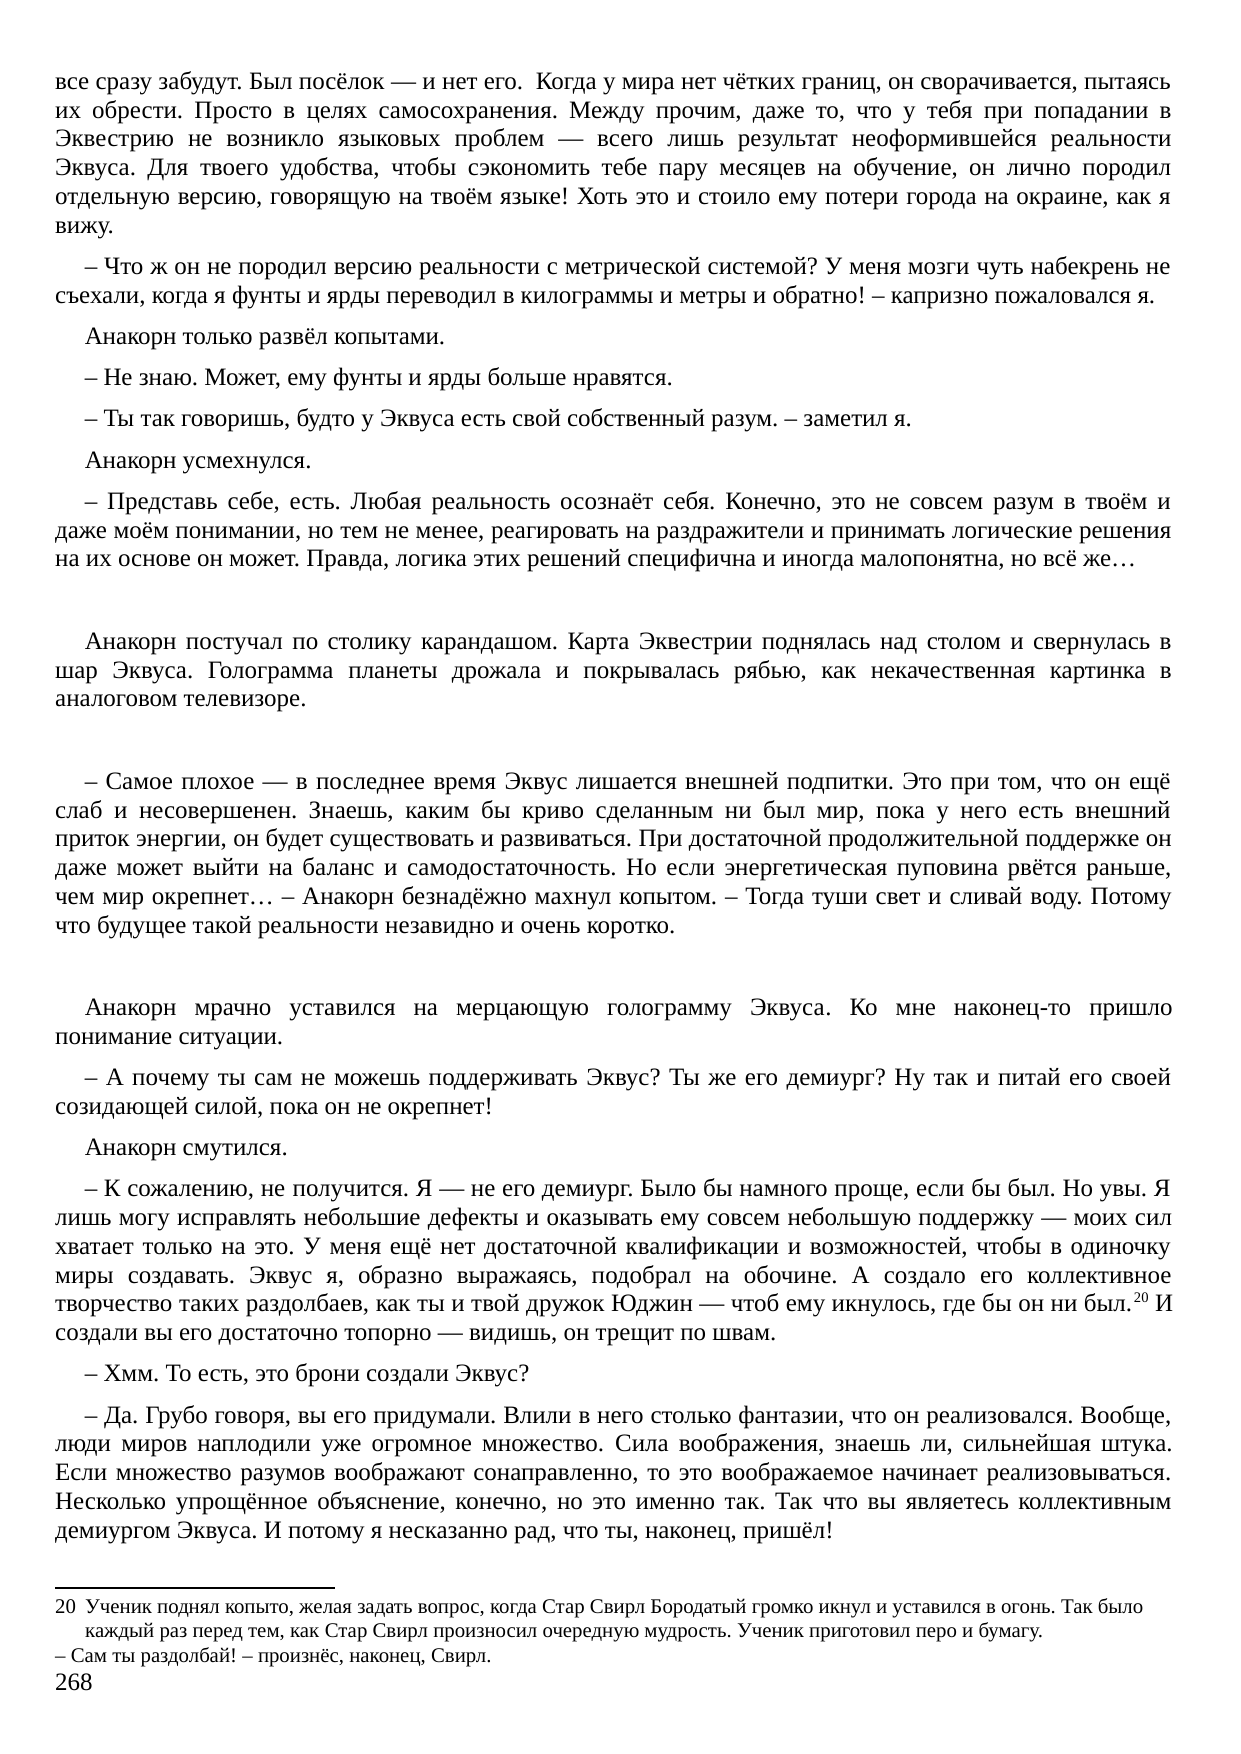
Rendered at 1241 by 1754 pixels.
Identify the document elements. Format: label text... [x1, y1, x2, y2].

text – Ты так говоришь, будто у Эквуса есть свой собственный разум. – заметил я. [55, 403, 1173, 432]
text – К сожалению, не получится. Я — не его демиург. Было бы намного проще, если бы был. Но увы. Я лишь могу исправлять небольшие дефекты и оказывать ему совсем небольшую поддержку — моих сил хватает только на это. У меня ещё нет достаточной квалификации и возможностей, чтобы в одиночку миры создавать. Эквус я, образно выражаясь, подобрал на обочине. А создало его коллективное творчество таких раздолбаев, как ты и твой дружок Юджин — чтоб ему икнулось, где бы он ни был. И создали вы его достаточно топорно — видишь, он трещит по швам. [55, 1173, 1173, 1346]
text Анакорн смутился. [55, 1132, 1173, 1161]
text Анакорн постучал по столику карандашом. Карта Эквестрии поднялась над столом и свернулась в шар Эквуса. Голограмма планеты дрожала и покрывалась рябью, как некачественная картинка в аналоговом телевизоре. [55, 626, 1173, 712]
text – Что ж он не породил версию реальности с метрической системой? У меня мозги чуть набекрень не съехали, когда я фунты и ярды переводил в килограммы и метры и обратно! – капризно пожаловался я. [55, 251, 1173, 308]
text Анакорн только развёл копытами. [55, 321, 1173, 350]
text Анакорн мрачно уставился на мерцающую голограмму Эквуса. Ко мне наконец-то пришло понимание ситуации. [55, 992, 1173, 1050]
text все сразу забудут. Был посёлок — и нет его. Когда у мира нет чётких границ, он сворачивается, пытаясь их обрести. Просто в целях самосохранения. Между прочим, даже то, что у тебя при попадании в Эквестрию не возникло языковых проблем — всего лишь результат неоформившейся реальности Эквуса. Для твоего удобства, чтобы сэкономить тебе пару месяцев на обучение, он лично породил отдельную версию, говорящую на твоём языке! Хоть это и стоило ему потери города на окраине, как я вижу. [55, 66, 1173, 238]
text – Сам ты раздолбай! – произнёс, наконец, Свирл. [55, 1642, 1173, 1667]
text – Хмм. То есть, это брони создали Эквус? [55, 1358, 1173, 1387]
text – Представь себе, есть. Любая реальность осознаёт себя. Конечно, это не совсем разум в твоём и даже моём понимании, но тем не менее, реагировать на раздражители и принимать логические решения на их основе он может. Правда, логика этих решений специфична и иногда малопонятна, но всё же… [55, 486, 1173, 572]
text – Да. Грубо говоря, вы его придумали. Влили в него столько фантазии, что он реализовался. Вообще, люди миров наплодили уже огромное множество. Сила воображения, знаешь ли, сильнейшая штука. Если множество разумов воображают сонаправленно, то это воображаемое начинает реализовываться. Несколько упрощённое объяснение, конечно, но это именно так. Так что вы являетесь коллективным демиургом Эквуса. И потому я несказанно рад, что ты, наконец, пришёл! [55, 1400, 1173, 1543]
text – А почему ты сам не можешь поддерживать Эквус? Ты же его демиург? Ну так и питай его своей созидающей силой, пока он не окрепнет! [55, 1062, 1173, 1120]
text Ученик поднял копыто, желая задать вопрос, когда Стар Свирл Бородатый громко икнул и уставился в огонь. Так было каждый раз перед тем, как Стар Свирл произносил очередную мудрость. Ученик приготовил перо и бумагу. [55, 1594, 1173, 1642]
text – Не знаю. Может, ему фунты и ярды больше нравятся. [55, 362, 1173, 391]
text – Самое плохое — в последнее время Эквус лишается внешней подпитки. Это при том, что он ещё слаб и несовершенен. Знаешь, каким бы криво сделанным ни был мир, пока у него есть внешний приток энергии, он будет существовать и развиваться. При достаточной продолжительной поддержке он даже может выйти на баланс и самодостаточность. Но если энергетическая пуповина рвётся раньше, чем мир окрепнет… – Анакорн безнадёжно махнул копытом. – Тогда туши свет и сливай воду. Потому что будущее такой реальности незавидно и очень коротко. [55, 766, 1173, 938]
text Анакорн усмехнулся. [55, 445, 1173, 473]
